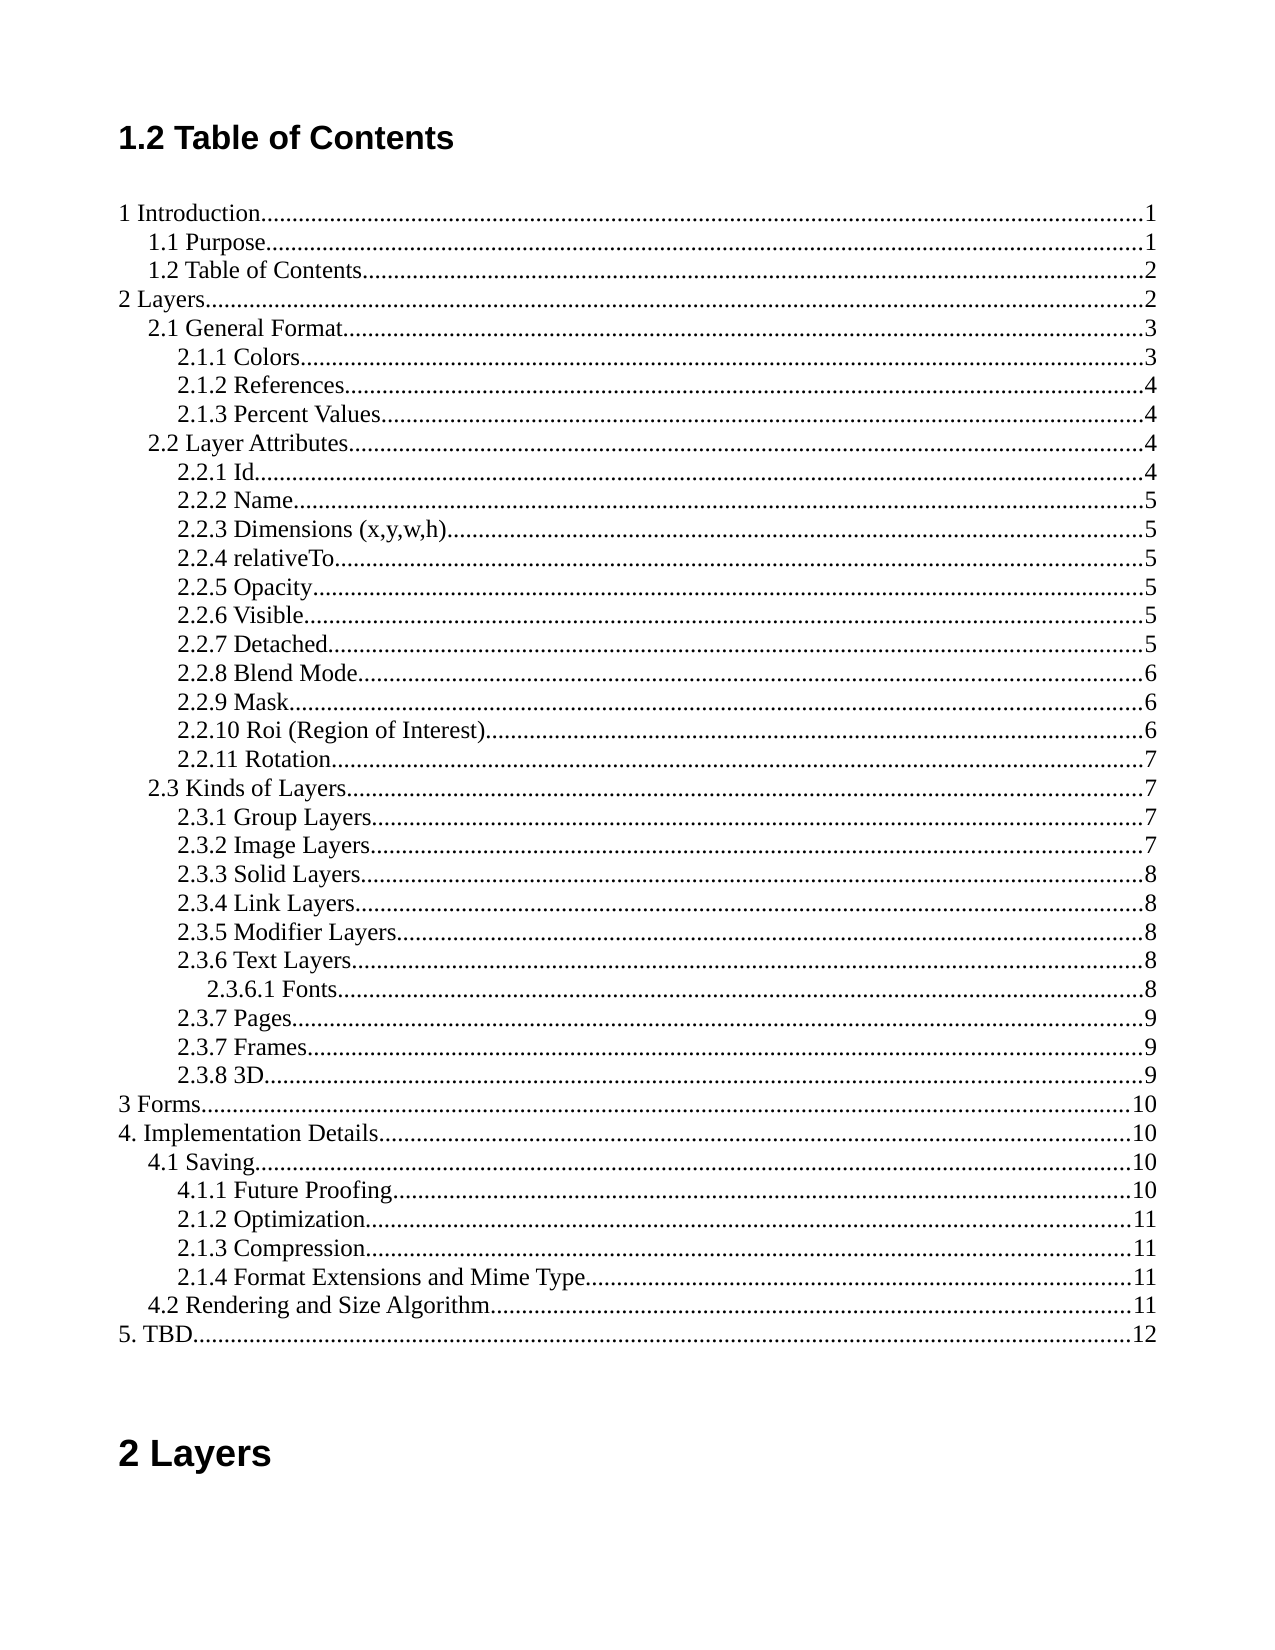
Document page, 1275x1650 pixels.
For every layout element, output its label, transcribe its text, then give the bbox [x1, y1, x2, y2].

subtitle 2 Layers [118, 1431, 1157, 1474]
text 2.3.3 Solid Layers 8 [177, 859, 1157, 888]
text 2.3.5 Modifier Layers 8 [177, 917, 1157, 946]
text 2 Layers 2 [118, 284, 1157, 313]
text 2.3.8 3D 9 [177, 1061, 1157, 1089]
text 2.2.8 Blend Mode 6 [177, 658, 1157, 687]
text 2.1.3 Compression 11 [177, 1233, 1157, 1262]
text 2.3.6 Text Layers 8 [177, 946, 1157, 974]
text 2.2.9 Mask 6 [177, 687, 1157, 716]
text 2.2.1 Id 4 [177, 457, 1157, 486]
text 1.2 Table of Contents 2 [148, 256, 1157, 284]
text 2.2.11 Rotation 7 [177, 744, 1157, 773]
text 2.1.4 Format Extensions and Mime Type 11 [177, 1262, 1157, 1291]
text 2.1.3 Percent Values 4 [177, 399, 1157, 428]
text 2.2.7 Detached 5 [177, 629, 1157, 658]
text 4.1.1 Future Proofing 10 [177, 1176, 1157, 1204]
text 5. TBD 12 [118, 1319, 1157, 1348]
text 2.3.7 Frames 9 [177, 1032, 1157, 1061]
text 2.2.2 Name 5 [177, 486, 1157, 514]
text 2.2.4 relativeTo 5 [177, 543, 1157, 572]
text 2.1.2 References 4 [177, 371, 1157, 399]
text 2.2.5 Opacity 5 [177, 572, 1157, 601]
text 4.2 Rendering and Size Algorithm 11 [148, 1291, 1157, 1319]
text 2.3.7 Pages 9 [177, 1003, 1157, 1032]
text 4.1 Saving 10 [148, 1147, 1157, 1176]
text 2.2.6 Visible 5 [177, 601, 1157, 629]
text 4. Implementation Details 10 [118, 1118, 1157, 1147]
subtitle 1.2 Table of Contents [118, 118, 1157, 157]
text 1.1 Purpose 1 [148, 227, 1157, 256]
text 2.3.6.1 Fonts 8 [207, 974, 1157, 1003]
text 2.2.10 Roi (Region of Interest) 6 [177, 716, 1157, 744]
text 3 Forms 10 [118, 1089, 1157, 1118]
text 2.1.2 Optimization 11 [177, 1204, 1157, 1233]
text 2.2 Layer Attributes 4 [148, 428, 1157, 457]
text 1 Introduction 1 [118, 198, 1157, 227]
text 2.3.4 Link Layers 8 [177, 888, 1157, 917]
text 2.1 General Format 3 [148, 313, 1157, 342]
text 2.3.1 Group Layers 7 [177, 802, 1157, 831]
text 2.3.2 Image Layers 7 [177, 831, 1157, 859]
text 2.2.3 Dimensions (x,y,w,h) 5 [177, 514, 1157, 543]
text 2.1.1 Colors 3 [177, 342, 1157, 371]
text 2.3 Kinds of Layers 7 [148, 773, 1157, 802]
